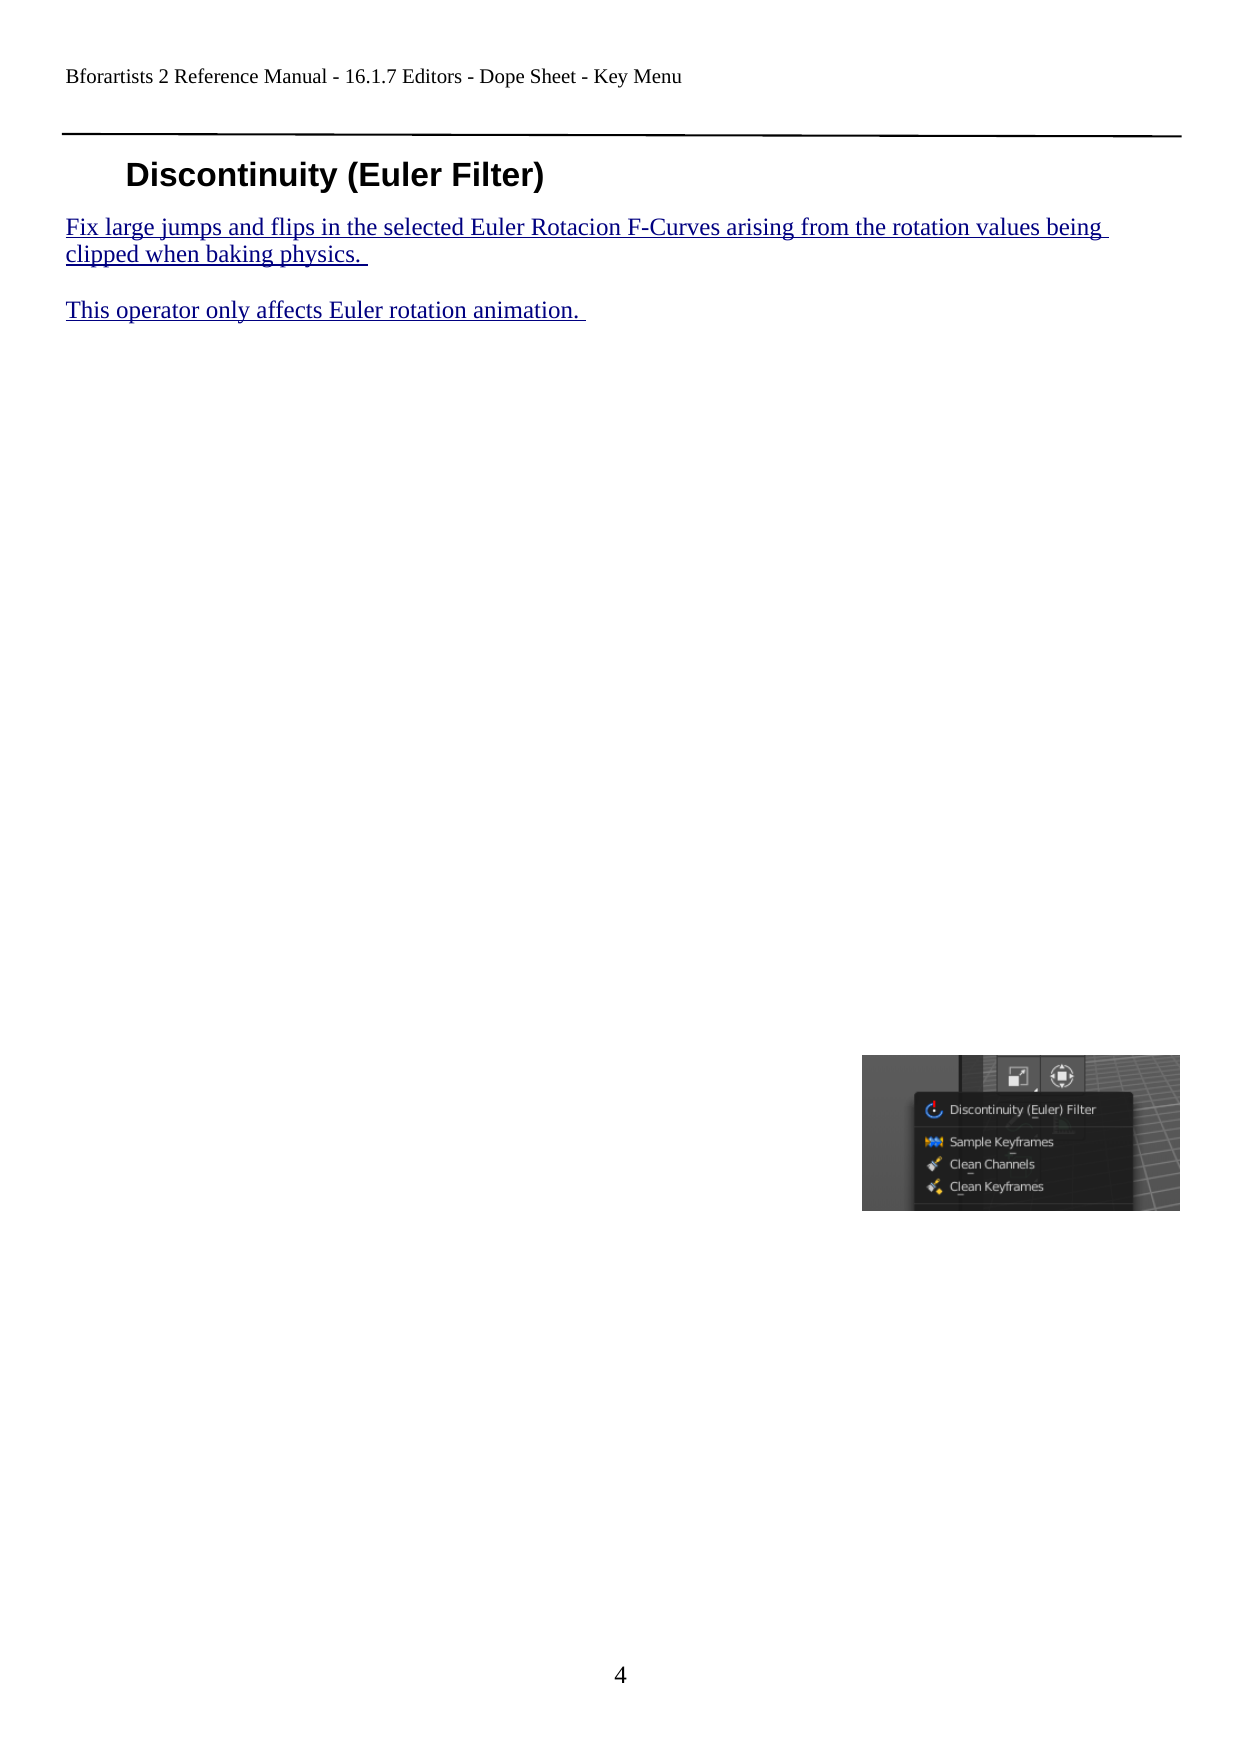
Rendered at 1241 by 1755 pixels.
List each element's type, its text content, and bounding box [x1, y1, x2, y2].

text This operator only affects Euler rotation animation. [59, 296, 1181, 330]
text Fix large jumps and flips in the selected Euler Rotacion F-Curves arising from the rotation values being clipped when baking physics. [59, 206, 1181, 268]
subtitle Discontinuity (Euler Filter) [119, 136, 1181, 200]
subtitle [119, 130, 1181, 135]
picture [862, 1055, 1180, 1211]
